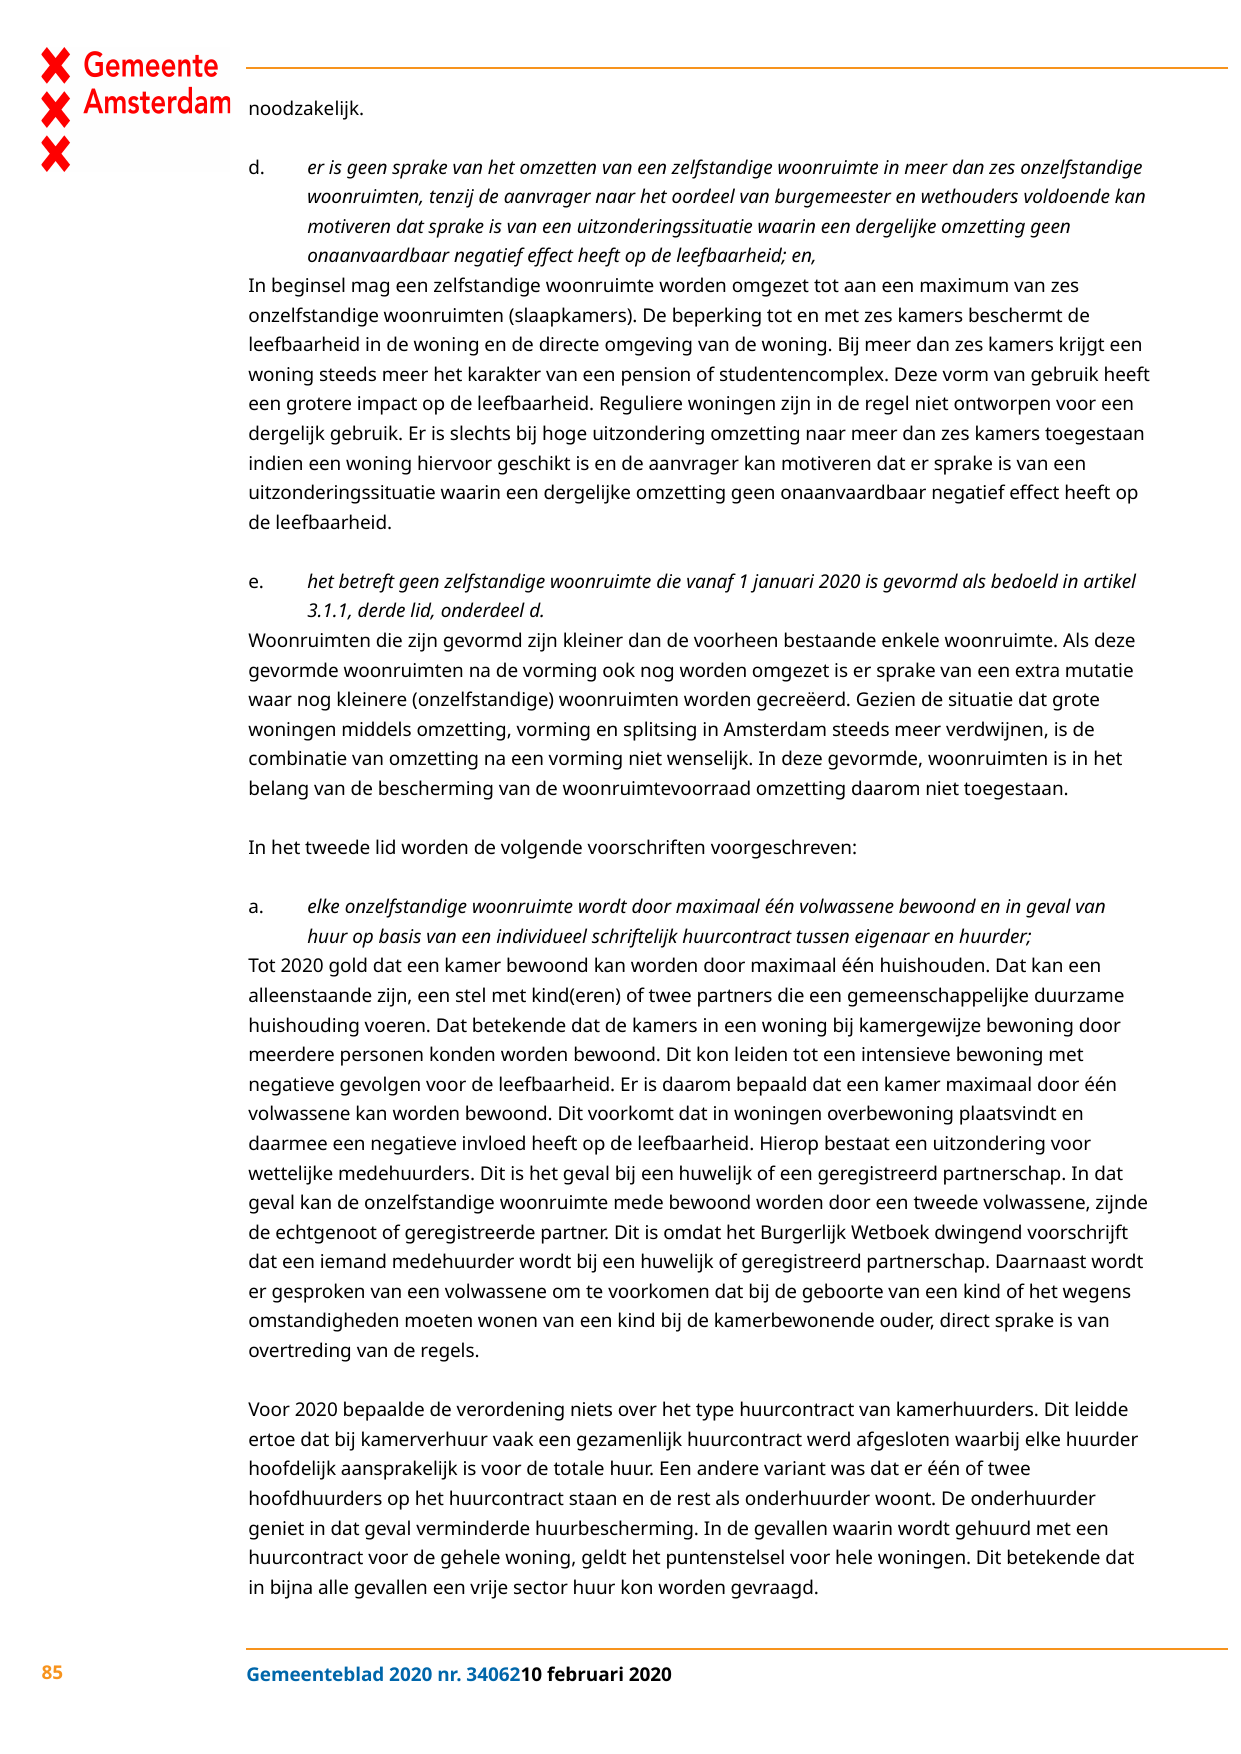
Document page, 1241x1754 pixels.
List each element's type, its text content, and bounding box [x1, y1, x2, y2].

text noodzakelijk. [248, 95, 1152, 121]
text Woonruimten die zijn gevormd zijn kleiner dan de voorheen bestaande enkele woonruimte. Als deze gevormde woonruimten na de vorming ook nog worden omgezet is er sprake van een extra mutatie waar nog kleinere (onzelfstandige) woonruimten worden gecreëerd. Gezien de situatie dat grote woningen middels omzetting, vorming en splitsing in Amsterdam steeds meer verdwijnen, is de combinatie van omzetting na een vorming niet wenselijk. In deze gevormde, woonruimten is in het belang van de bescherming van de woonruimtevoorraad omzetting daarom niet toegestaan. [248, 627, 1152, 801]
text Voor 2020 bepaalde de verordening niets over het type huurcontract van kamerhuurders. Dit leidde ertoe dat bij kamerverhuur vaak een gezamenlijk huurcontract werd afgesloten waarbij elke huurder hoofdelijk aansprakelijk is voor de totale huur. Een andere variant was dat er één of twee hoofdhuurders op het huurcontract staan en de rest als onderhuurder woont. De onderhuurder geniet in dat geval verminderde huurbescherming. In de gevallen waarin wordt gehuurd met een huurcontract voor de gehele woning, geldt het puntenstelsel voor hele woningen. Dit betekende dat in bijna alle gevallen een vrije sector huur kon worden gevraagd. [248, 1396, 1152, 1600]
text In beginsel mag een zelfstandige woonruimte worden omgezet tot aan een maximum van zes onzelfstandige woonruimten (slaapkamers). De beperking tot en met zes kamers beschermt de leefbaarheid in de woning en de directe omgeving van de woning. Bij meer dan zes kamers krijgt een woning steeds meer het karakter van een pension of studentencomplex. Deze vorm van gebruik heeft een grotere impact op de leefbaarheid. Reguliere woningen zijn in de regel niet ontworpen voor een dergelijk gebruik. Er is slechts bij hoge uitzondering omzetting naar meer dan zes kamers toegestaan indien een woning hiervoor geschikt is en de aanvrager kan motiveren dat er sprake is van een uitzonderingssituatie waarin een dergelijke omzetting geen onaanvaardbaar negatief effect heeft op de leefbaarheid. [248, 272, 1152, 535]
list er is geen sprake van het omzetten van een zelfstandige woonruimte in meer dan zes onzelfstandige woonruimten, tenzij de aanvrager naar het oordeel van burgemeester en wethouders voldoende kan motiveren dat sprake is van een uitzonderingssituatie waarin een dergelijke omzetting geen onaanvaardbaar negatief effect heeft op de leefbaarheid; en, [248, 154, 1152, 268]
picture [41, 47, 231, 172]
list elke onzelfstandige woonruimte wordt door maximaal één volwassene bewoond en in geval van huur op basis van een individueel schriftelijk huurcontract tussen eigenaar en huurder; [248, 893, 1152, 949]
text Tot 2020 gold dat een kamer bewoond kan worden door maximaal één huishouden. Dat kan een alleenstaande zijn, een stel met kind(eren) of twee partners die een gemeenschappelijke duurzame huishouding voeren. Dat betekende dat de kamers in een woning bij kamergewijze bewoning door meerdere personen konden worden bewoond. Dit kon leiden tot een intensieve bewoning met negatieve gevolgen voor de leefbaarheid. Er is daarom bepaald dat een kamer maximaal door één volwassene kan worden bewoond. Dit voorkomt dat in woningen overbewoning plaatsvindt en daarmee een negatieve invloed heeft op de leefbaarheid. Hierop bestaat een uitzondering voor wettelijke medehuurders. Dit is het geval bij een huwelijk of een geregistreerd partnerschap. In dat geval kan de onzelfstandige woonruimte mede bewoond worden door een tweede volwassene, zijnde de echtgenoot of geregistreerde partner. Dit is omdat het Burgerlijk Wetboek dwingend voorschrijft dat een iemand medehuurder wordt bij een huwelijk of geregistreerd partnerschap. Daarnaast wordt er gesproken van een volwassene om te voorkomen dat bij de geboorte van een kind of het wegens omstandigheden moeten wonen van een kind bij de kamerbewonende ouder, direct sprake is van overtreding van de regels. [248, 953, 1152, 1363]
list het betreft geen zelfstandige woonruimte die vanaf 1 januari 2020 is gevormd als bedoeld in artikel 3.1.1, derde lid, onderdeel d. [248, 568, 1152, 623]
text In het tweede lid worden de volgende voorschriften voorgeschreven: [248, 834, 1152, 860]
